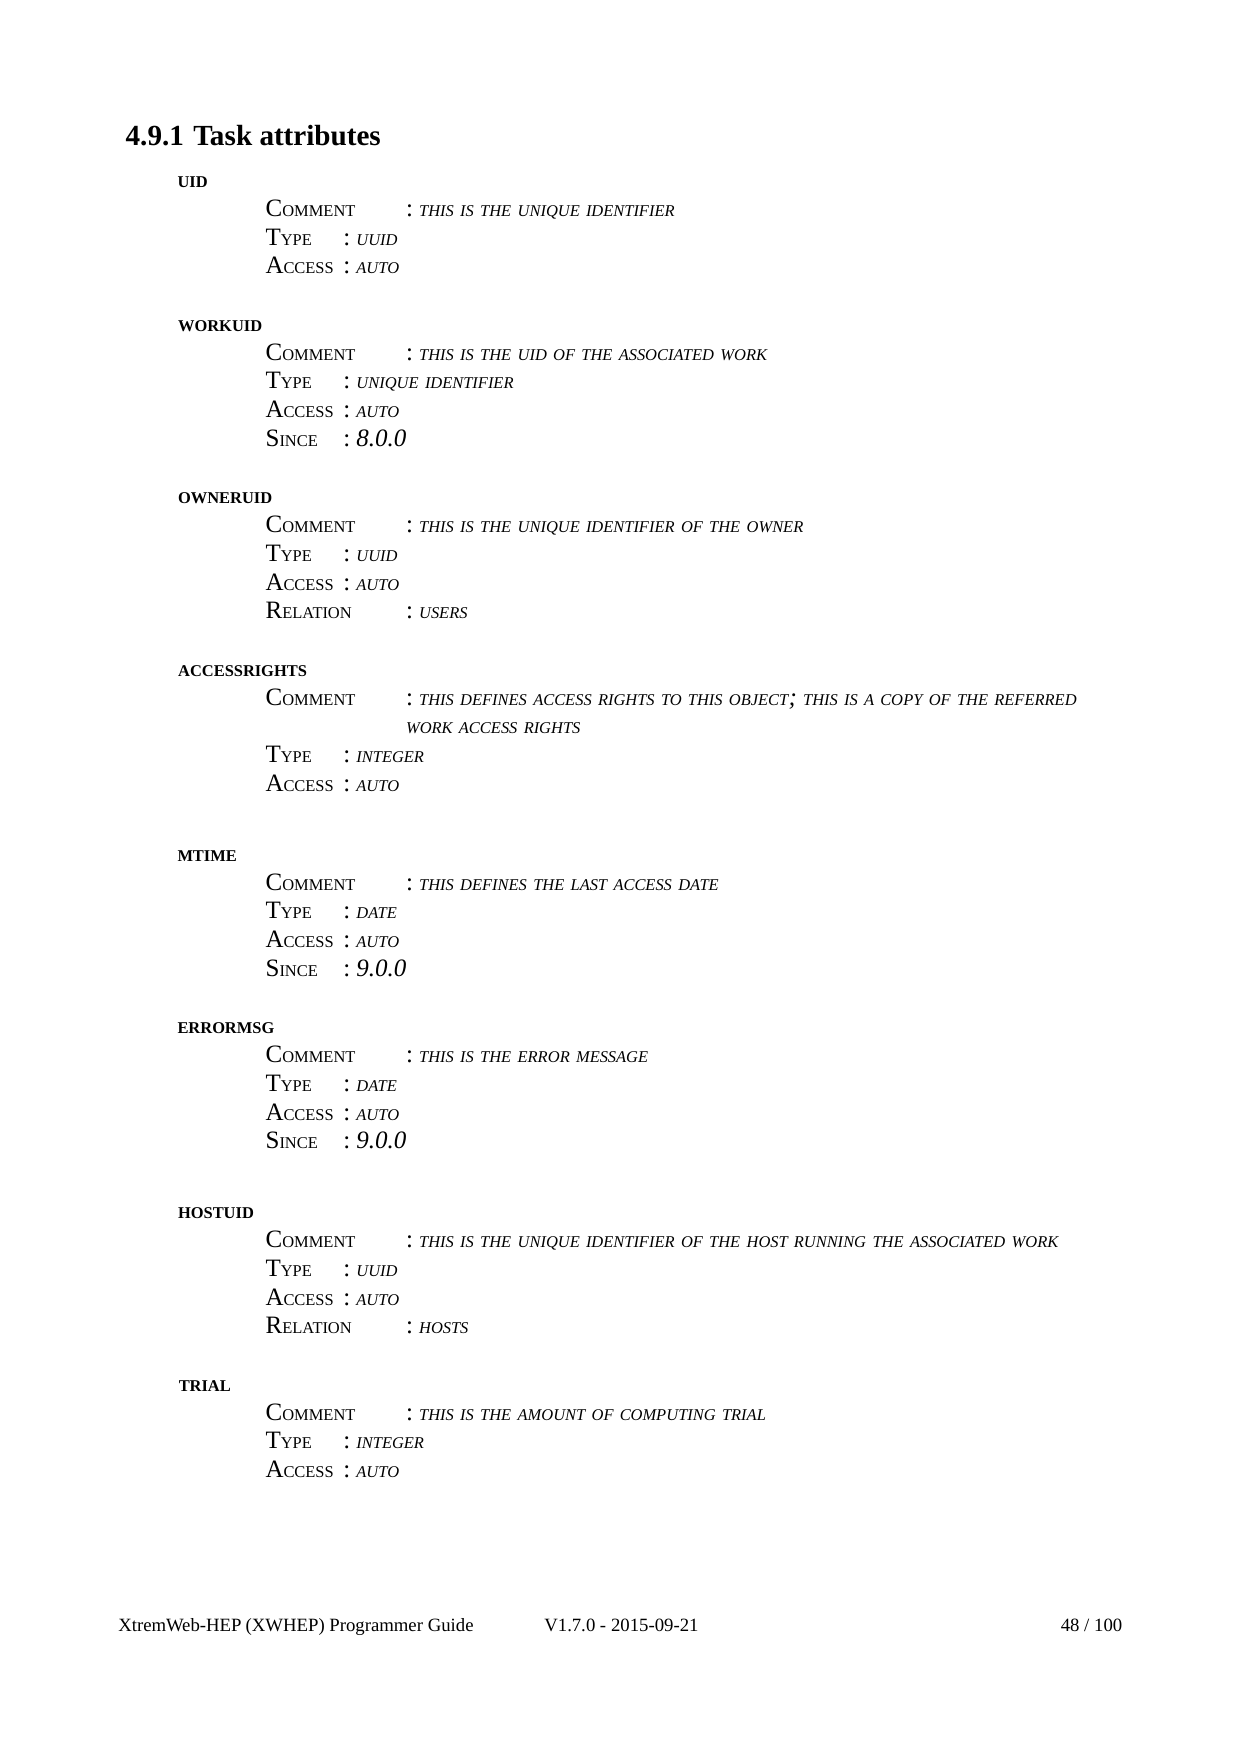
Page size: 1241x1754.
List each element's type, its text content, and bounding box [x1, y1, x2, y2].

text accessrights [178, 653, 1122, 682]
text Type : unique identifier [265, 365, 1122, 394]
text Access : auto [265, 1454, 1122, 1483]
text Type : uuid [265, 538, 1122, 567]
text Type : uuid [265, 222, 1122, 250]
text Comment : this is the unique identifier of the host running the associated work [265, 1224, 1122, 1253]
text Type : date [265, 1068, 1122, 1097]
text Relation : hosts [265, 1310, 1122, 1339]
text Since : 9.0.0 [265, 953, 1122, 982]
text hostuid [178, 1195, 1122, 1224]
text owneruid [178, 480, 1122, 509]
text Comment : this is the amount of computing trial [265, 1397, 1122, 1425]
text Access : auto [265, 1282, 1122, 1310]
text workuid [178, 308, 1122, 337]
text Type : uuid [265, 1253, 1122, 1282]
text Type : integer [265, 739, 1122, 768]
text Since : 8.0.0 [265, 423, 1122, 452]
text Type : date [265, 895, 1122, 924]
text trial [118, 1368, 1122, 1397]
text Comment : this defines access rights to this object; this is a copy of the referred work access rights [265, 682, 1122, 739]
text Access : auto [265, 567, 1122, 595]
text mtime [177, 838, 1122, 867]
text Comment : this is the unique identifier [265, 193, 1122, 222]
text Access : auto [265, 768, 1122, 797]
text errormsg [177, 1010, 1122, 1039]
text Comment : this is the uid of the associated work [265, 337, 1122, 365]
text Comment : this defines the last access date [265, 867, 1122, 895]
text uid [177, 164, 1122, 193]
text Access : auto [265, 924, 1122, 953]
text Access : auto [265, 1097, 1122, 1125]
subtitle Task attributes [118, 118, 1122, 152]
text Since : 9.0.0 [265, 1125, 1122, 1154]
text Comment : this is the error message [265, 1039, 1122, 1068]
text Type : integer [265, 1425, 1122, 1454]
text Access : auto [265, 250, 1122, 279]
text Comment : this is the unique identifier of the owner [265, 509, 1122, 538]
text Relation : users [265, 595, 1122, 624]
text Access : auto [265, 394, 1122, 423]
